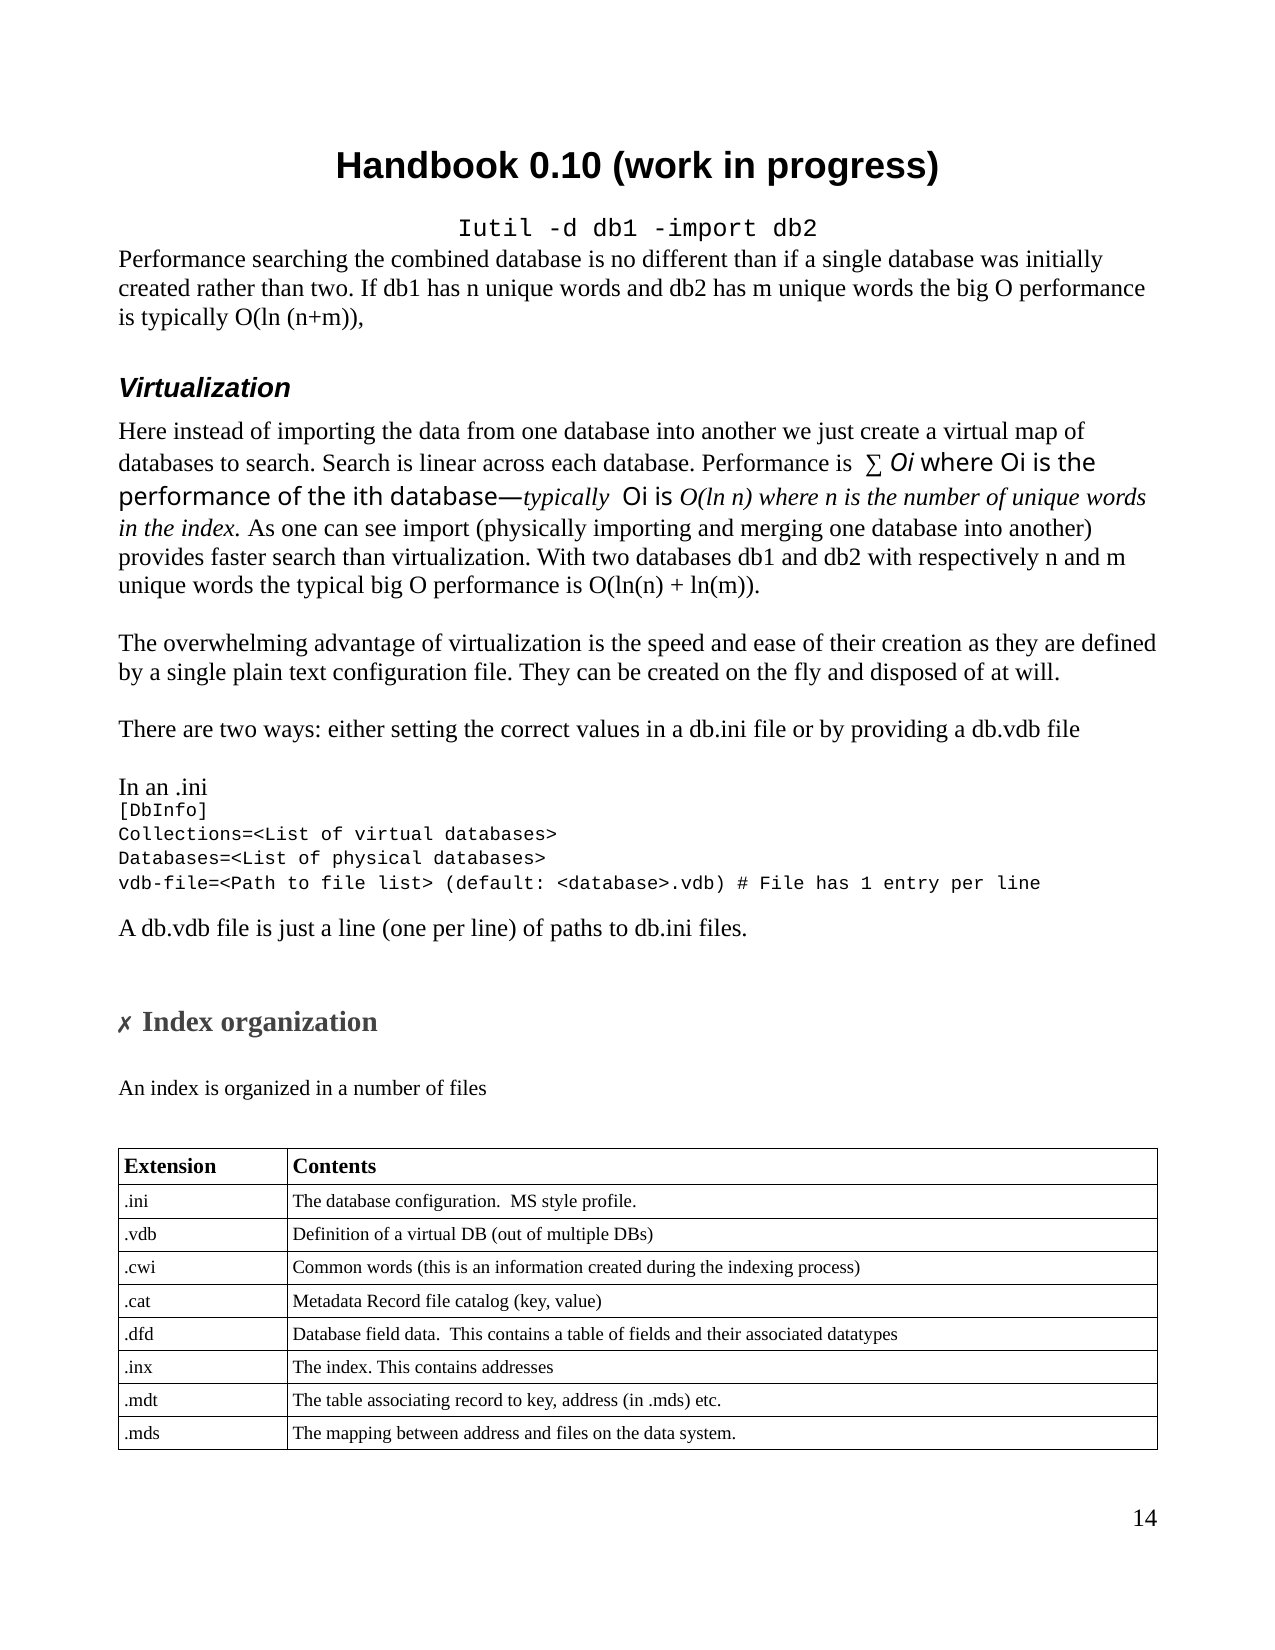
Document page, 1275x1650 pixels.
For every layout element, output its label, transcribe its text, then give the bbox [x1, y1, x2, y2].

text An index is organized in a number of files [118, 1074, 1157, 1100]
text In an .ini [118, 772, 1157, 800]
text [DbInfo] [118, 800, 1157, 822]
table_cell Common words (this is an information created during the indexing process) [288, 1252, 1157, 1284]
text A db.vdb file is just a line (one per line) of paths to db.ini files. [118, 913, 1157, 942]
table_cell .dfd [119, 1318, 287, 1350]
table_cell Metadata Record file catalog (key, value) [288, 1285, 1157, 1317]
table_header Extension [119, 1149, 287, 1184]
table_cell .mdt [119, 1384, 287, 1416]
table_cell Definition of a virtual DB (out of multiple DBs) [288, 1219, 1157, 1251]
table_cell .inx [119, 1351, 287, 1383]
text Collections=<List of virtual databases> [118, 825, 1157, 846]
text Iutil -d db1 -import db2 [118, 216, 1157, 244]
subtitle Index organization [118, 1004, 1157, 1037]
table_cell .cat [119, 1285, 287, 1317]
table_cell The table associating record to key, address (in .mds) etc. [288, 1384, 1157, 1416]
subtitle Virtualization [118, 372, 1157, 403]
text Performance searching the combined database is no different than if a single database was initially created rather than two. If db1 has n unique words and db2 has m unique words the big O performance is typically O(ln (n+m)), [118, 244, 1157, 330]
table_cell The mapping between address and files on the data system. [288, 1417, 1157, 1449]
text vdb-file=<Path to file list> (default: <database>.vdb) # File has 1 entry per line [118, 873, 1157, 895]
table_header Contents [288, 1149, 1157, 1184]
table_cell The database configuration. MS style profile. [288, 1185, 1157, 1217]
table_cell .vdb [119, 1219, 287, 1251]
table_cell .cwi [119, 1252, 287, 1284]
text There are two ways: either setting the correct values in a db.ini file or by providing a db.vdb file [118, 714, 1157, 743]
table_cell .mds [119, 1417, 287, 1449]
text The overwhelming advantage of virtualization is the speed and ease of their creation as they are defined by a single plain text configuration file. They can be created on the fly and disposed of at will. [118, 628, 1157, 685]
text Databases=<List of physical databases> [118, 849, 1157, 870]
table_cell The index. This contains addresses [288, 1351, 1157, 1383]
table_cell .ini [119, 1185, 287, 1217]
table_cell Database field data. This contains a table of fields and their associated datatypes [288, 1318, 1157, 1350]
text Here instead of importing the data from one database into another we just create a virtual map of databases to search. Search is linear across each database. Performance is ∑ Oi where Oi is the performance of the ith database—typically Oi is O(ln n) where n is the number of unique words in the index. As one can see import (physically importing and merging one database into another) provides faster search than virtualization. With two databases db1 and db2 with respectively n and m unique words the typical big O performance is O(ln(n) + ln(m)). [118, 416, 1157, 599]
